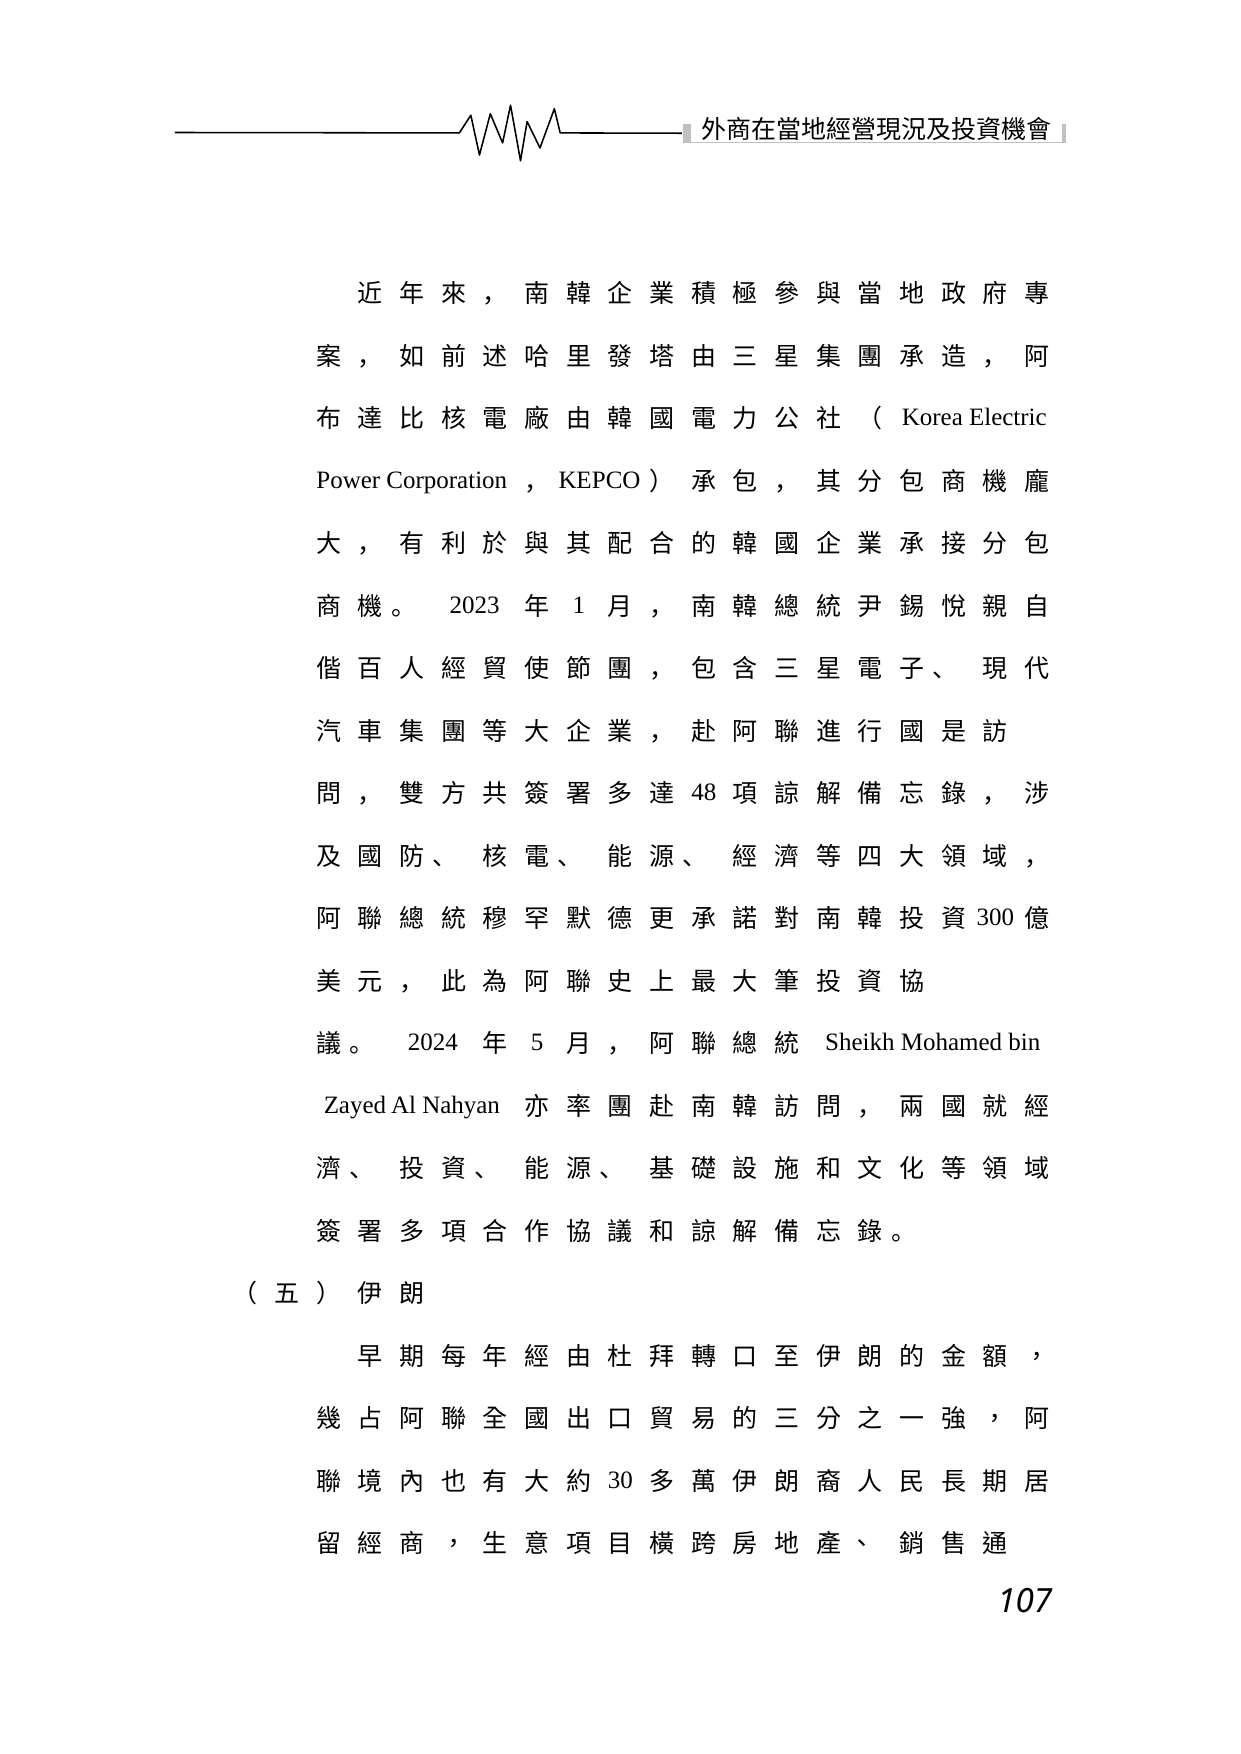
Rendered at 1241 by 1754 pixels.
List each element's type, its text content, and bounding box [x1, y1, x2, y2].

text 近年來，南韓企業積極參與當地政府專案，如前述哈里發塔由三星集團承造，阿布達比核電廠由韓國電力公社（Korea Electric Power Corporation，KEPCO）承包，其分包商機龐大，有利於與其配合的韓國企業承接分包商機。2023年1月，南韓總統尹錫悅親自偕百人經貿使節團，包含三星電子、現代汽車集團等大企業，赴阿聯進行國是訪問，雙方共簽署多達48項諒解備忘錄，涉及國防、核電、能源、經濟等四大領域，阿聯總統穆罕默德更承諾對南韓投資300億美元，此為阿聯史上最大筆投資協議。2024年5月，阿聯總統Sheikh Mohamed bin Zayed Al Nahyan亦率團赴南韓訪問，兩國就經濟、投資、能源、基礎設施和文化等領域簽署多項合作協議和諒解備忘錄。 [281, 250, 1058, 1250]
text （五）伊朗 [207, 1250, 1058, 1313]
text 早期每年經由杜拜轉口至伊朗的金額，幾占阿聯全國出口貿易的三分之一強，阿聯境內也有大約30多萬伊朗裔人民長期居留經商，生意項目橫跨房地產、銷售通 [281, 1313, 1058, 1563]
